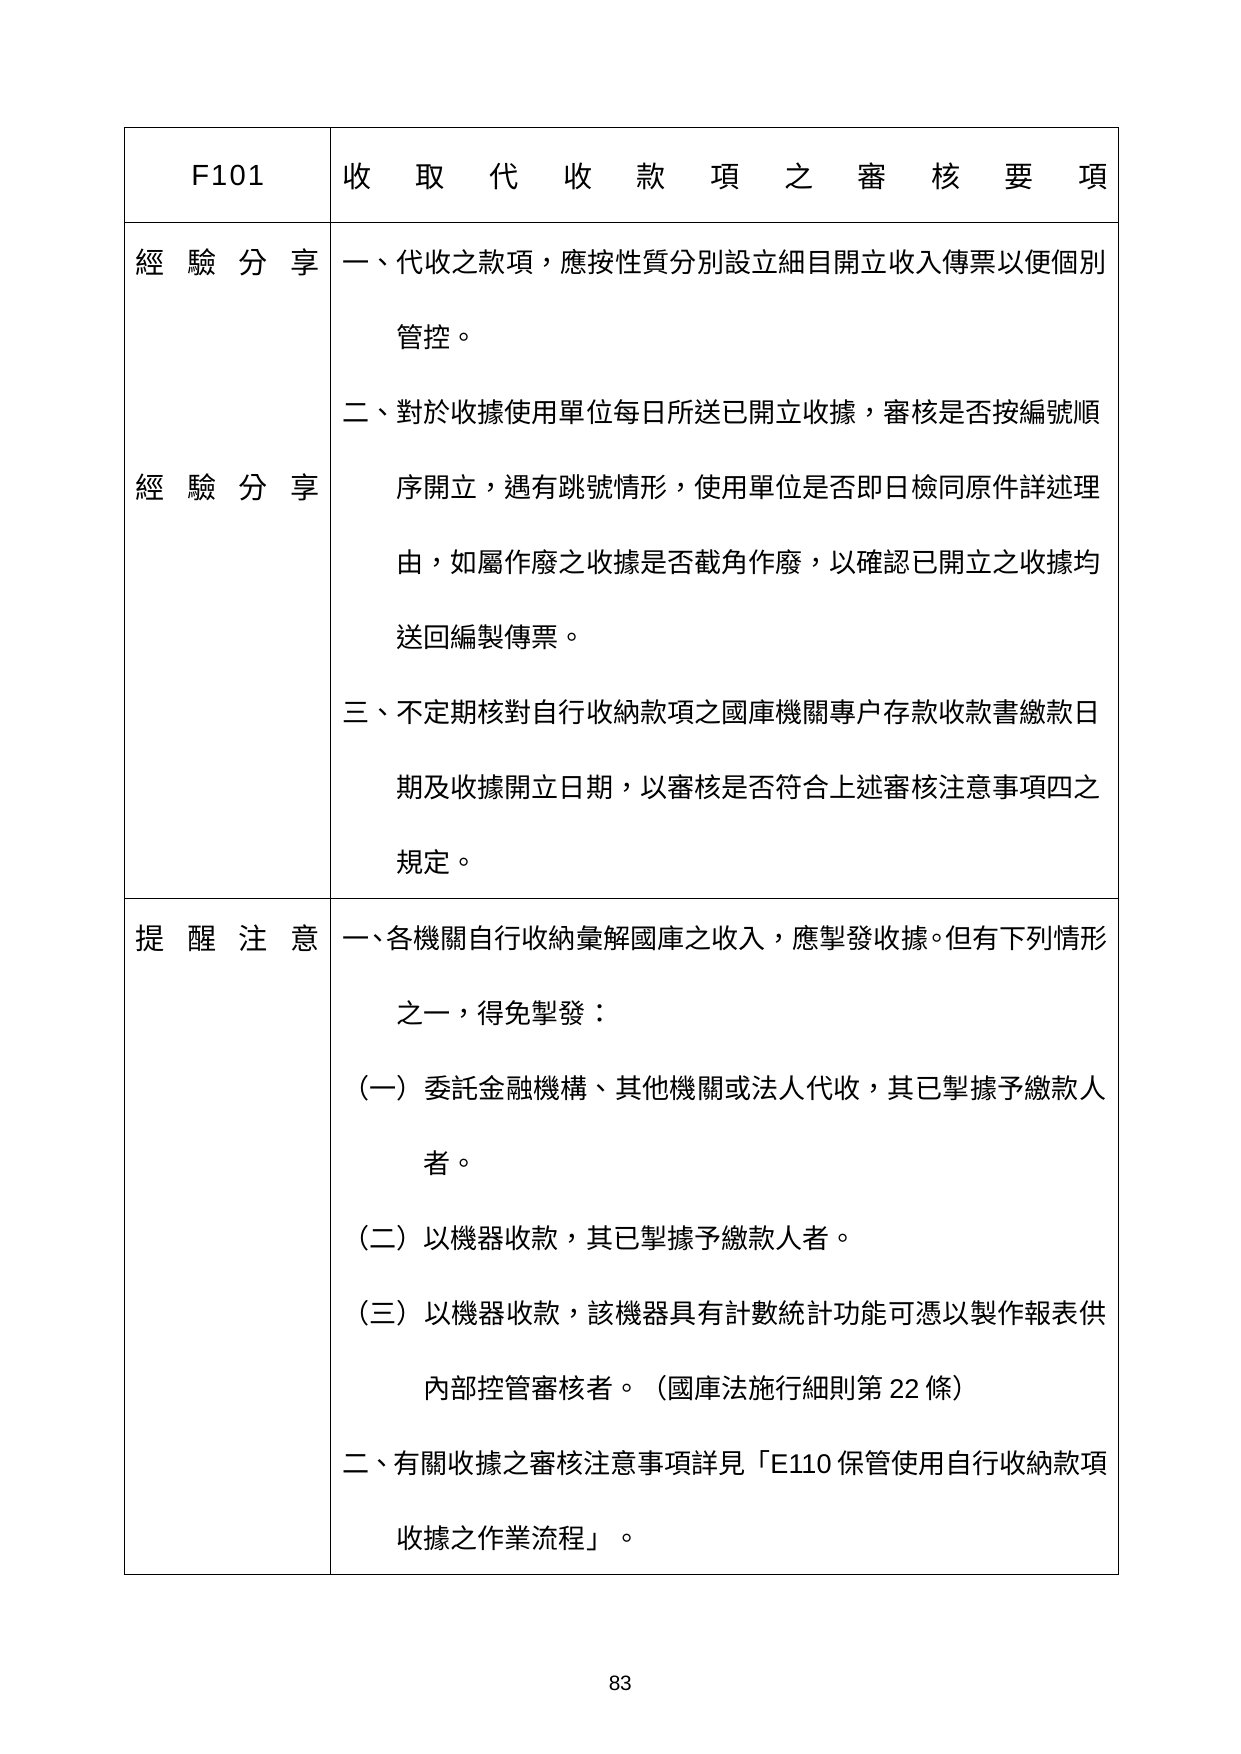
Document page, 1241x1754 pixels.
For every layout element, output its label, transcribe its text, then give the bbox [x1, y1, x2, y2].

table_cell 提醒注意 [125, 899, 330, 1574]
table_cell 經驗分享 經驗分享 [125, 223, 330, 898]
table_header F101 [125, 128, 330, 222]
table_header 收取代收款項之審核要項 [331, 128, 1118, 222]
table_cell 一、各機關自行收納彙解國庫之收入，應掣發收據。但有下列情形之一，得免掣發： （一）委託金融機構、其他機關或法人代收，其已掣據予繳款人者。 （二）以機器收款，其已掣據予繳款人者。 （三）以機器收款，該機器具有計數統計功能可憑以製作報表供內部控管審核者。（國庫法施行細則第22條） 二、有關收據之審核注意事項詳見「E110保管使用自行收納款項收據之作業流程」。 [331, 899, 1118, 1574]
table_cell 一、代收之款項，應按性質分別設立細目開立收入傳票以便個別管控。 二、對於收據使用單位每日所送已開立收據，審核是否按編號順序開立，遇有跳號情形，使用單位是否即日檢同原件詳述理由，如屬作廢之收據是否截角作廢，以確認已開立之收據均送回編製傳票。 三、不定期核對自行收納款項之國庫機關專户存款收款書繳款日期及收據開立日期，以審核是否符合上述審核注意事項四之規定。 [331, 223, 1118, 898]
